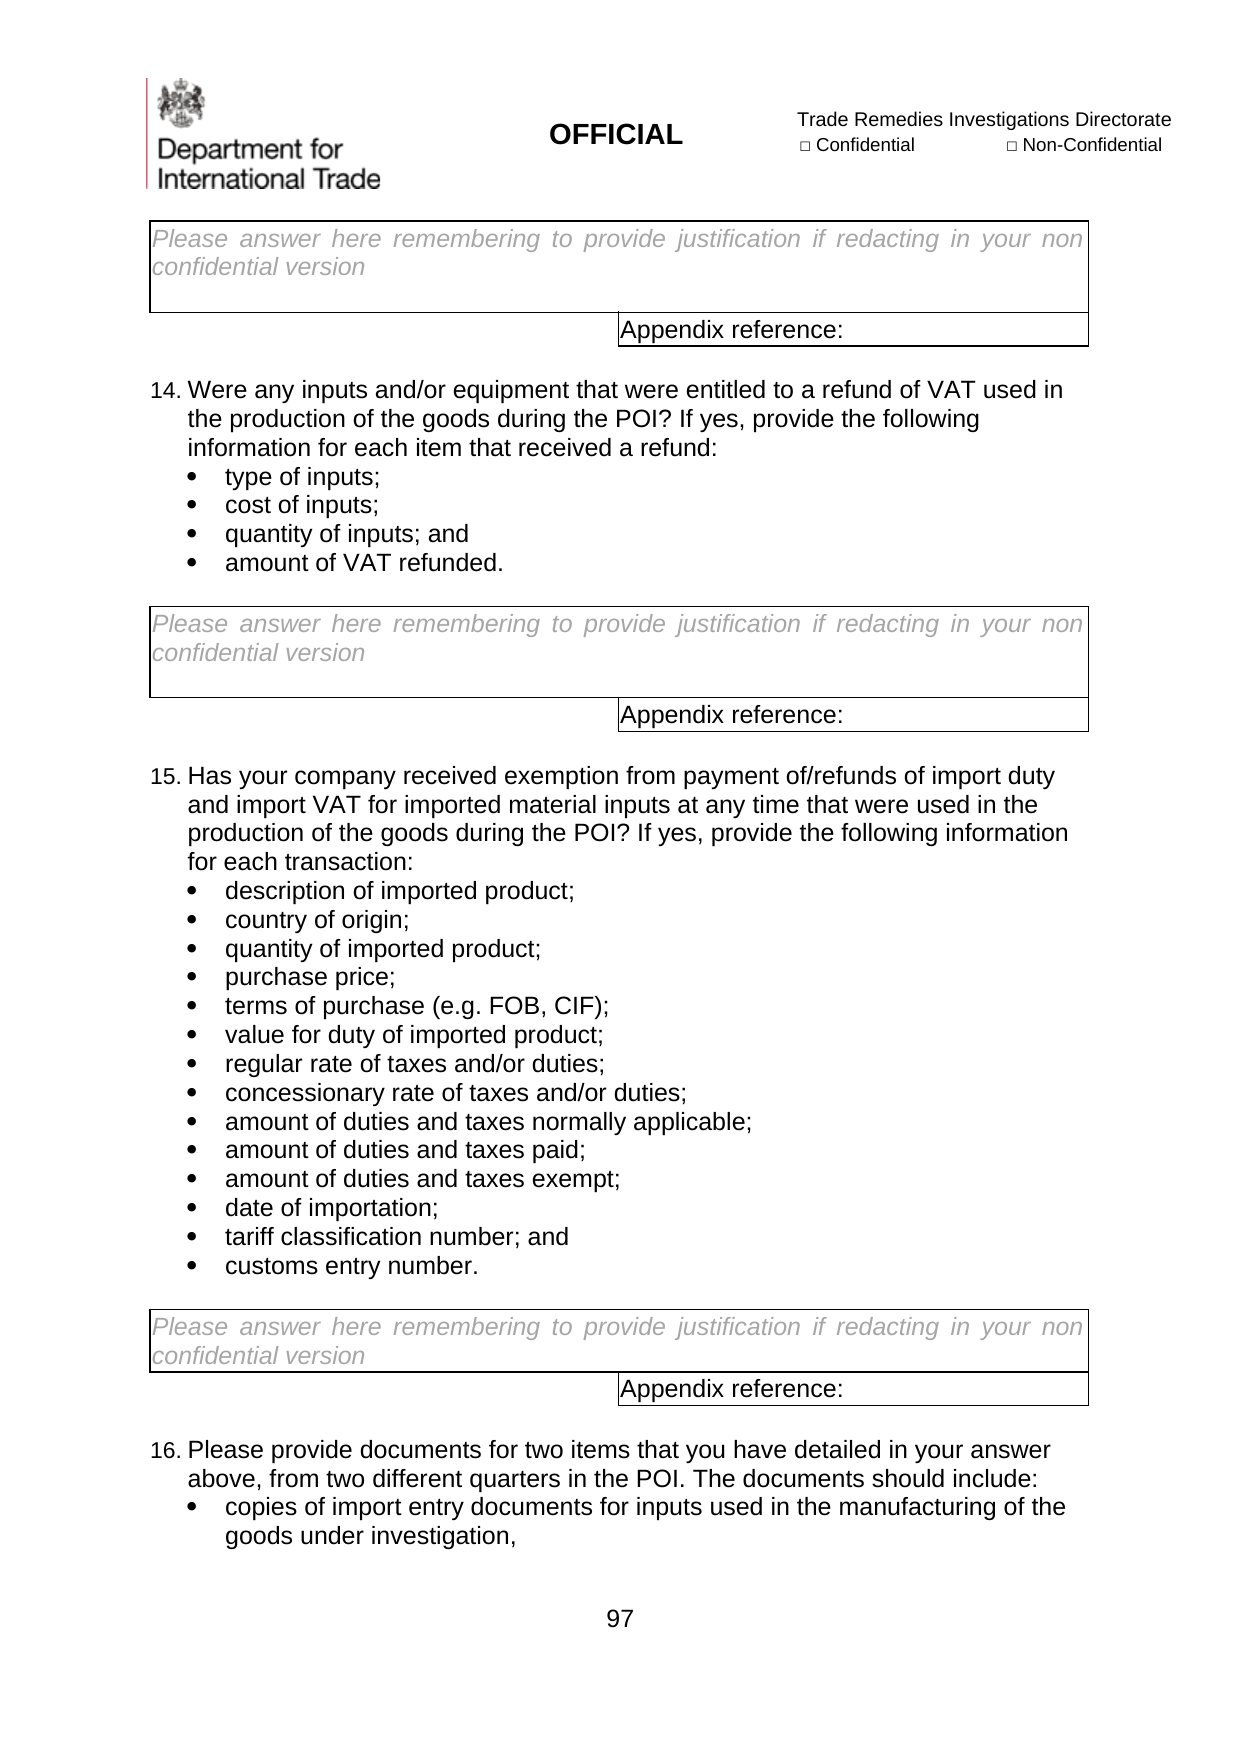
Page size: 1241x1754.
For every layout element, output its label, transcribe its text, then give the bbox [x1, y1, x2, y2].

list terms of purchase (e.g. FOB, CIF); [187, 991, 1090, 1020]
list amount of duties and taxes paid; [187, 1136, 1090, 1164]
table_cell Appendix reference: [619, 1373, 1088, 1404]
list description of imported product; [187, 876, 1090, 905]
table_header Please answer here remembering to provide justification if redacting in your non confidential version [151, 607, 1088, 697]
list purchase price; [187, 962, 1090, 991]
list type of inputs; [187, 462, 1090, 490]
list country of origin; [187, 905, 1090, 933]
list quantity of inputs; and [187, 519, 1090, 548]
table_cell [150, 313, 618, 345]
list amount of duties and taxes exempt; [187, 1164, 1090, 1193]
list date of importation; [187, 1193, 1090, 1222]
table_cell [150, 698, 618, 731]
list cost of inputs; [187, 490, 1090, 519]
table_header Please answer here remembering to provide justification if redacting in your non confidential version [151, 222, 1088, 311]
list Has your company received exemption from payment of/refunds of import duty and import VAT for imported material inputs at any time that were used in the production of the goods during the POI? If yes, provide the following information for each transaction: [150, 761, 1090, 876]
list Were any inputs and/or equipment that were entitled to a refund of VAT used in the production of the goods during the POI? If yes, provide the following information for each item that received a refund: [150, 375, 1090, 462]
list concessionary rate of taxes and/or duties; [187, 1078, 1090, 1107]
list customs entry number. [187, 1251, 1090, 1280]
list amount of duties and taxes normally applicable; [187, 1107, 1090, 1136]
table_header Please answer here remembering to provide justification if redacting in your non confidential version [151, 1310, 1088, 1371]
list Please provide documents for two items that you have detailed in your answer above, from two different quarters in the POI. The documents should include: [150, 1435, 1090, 1492]
list copies of import entry documents for inputs used in the manufacturing of the goods under investigation, [187, 1492, 1090, 1550]
list quantity of imported product; [187, 933, 1090, 962]
list amount of VAT refunded. [187, 548, 1090, 577]
list regular rate of taxes and/or duties; [187, 1049, 1090, 1078]
list value for duty of imported product; [187, 1020, 1090, 1049]
table_cell [150, 1373, 618, 1404]
list tariff classification number; and [187, 1222, 1090, 1251]
table_cell Appendix reference: [619, 698, 1088, 731]
table_cell Appendix reference: [619, 313, 1088, 345]
